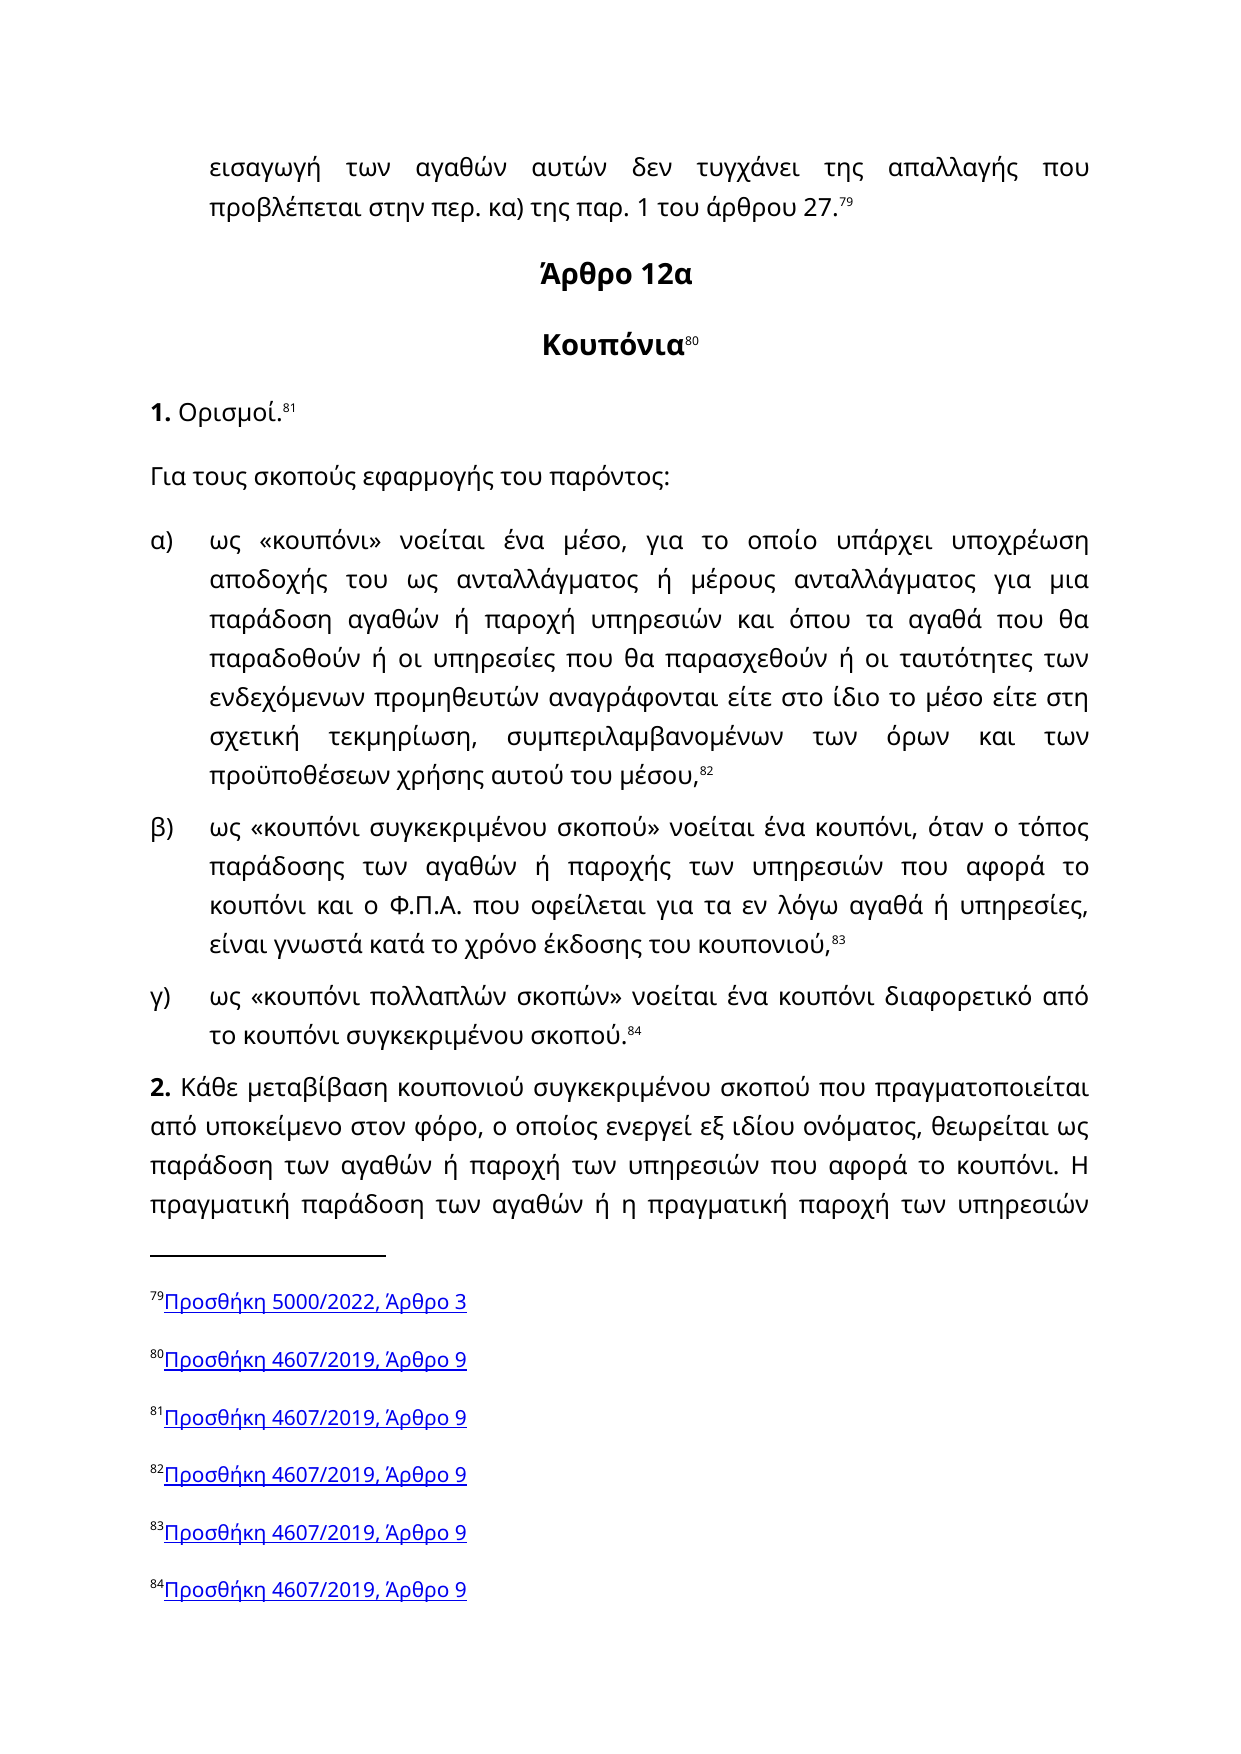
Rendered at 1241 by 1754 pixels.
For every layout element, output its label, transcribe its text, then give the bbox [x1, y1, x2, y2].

list β) ως «κουπόνι συγκεκριμένου σκοπού» νοείται ένα κουπόνι, όταν ο τόπος παράδοσης των αγαθών ή παροχής των υπηρεσιών που αφορά το κουπόνι και ο Φ.Π.Α. που οφείλεται για τα εν λόγω αγαθά ή υπηρεσίες, είναι γνωστά κατά το χρόνο έκδοσης του κουπονιού, [150, 809, 1090, 961]
text 1. Ορισμοί. [150, 394, 1090, 429]
list γ) ως «κουπόνι πολλαπλών σκοπών» νοείται ένα κουπόνι διαφορετικό από το κουπόνι συγκεκριμένου σκοπού. [150, 979, 1090, 1052]
list α) ως «κουπόνι» νοείται ένα μέσο, για το οποίο υπάρχει υποχρέωση αποδοχής του ως ανταλλάγματος ή μέρους ανταλλάγματος για μια παράδοση αγαθών ή παροχή υπηρεσιών και όπου τα αγαθά που θα παραδοθούν ή οι υπηρεσίες που θα παρασχεθούν ή οι ταυτότητες των ενδεχόμενων προμηθευτών αναγράφονται είτε στο ίδιο το μέσο είτε στη σχετική τεκμηρίωση, συμπεριλαμβανομένων των όρων και των προϋποθέσεων χρήσης αυτού του μέσου, [150, 523, 1090, 792]
text 2. Κάθε μεταβίβαση κουπονιού συγκεκριμένου σκοπού που πραγματοποιείται από υποκείμενο στον φόρο, ο οποίος ενεργεί εξ ιδίου ονόματος, θεωρείται ως παράδοση των αγαθών ή παροχή των υπηρεσιών που αφορά το κουπόνι. Η πραγματική παράδοση των αγαθών ή η πραγματική παροχή των υπηρεσιών [150, 1069, 1090, 1221]
text Προσθήκη 5000/2022, Άρθρο 3 [150, 1287, 1090, 1316]
text Προσθήκη 4607/2019, Άρθρο 9 [150, 1403, 1090, 1431]
text Για τους σκοπούς εφαρμογής του παρόντος: [150, 459, 1090, 493]
text Προσθήκη 4607/2019, Άρθρο 9 [150, 1345, 1090, 1373]
text Προσθήκη 4607/2019, Άρθρο 9 [150, 1576, 1090, 1604]
list εισαγωγή των αγαθών αυτών δεν τυγχάνει της απαλλαγής που προβλέπεται στην περ. κα) της παρ. 1 του άρθρου 27. [150, 150, 1090, 223]
subtitle Κουπόνια [150, 324, 1090, 364]
subtitle Άρθρο 12α [150, 253, 1090, 293]
text Προσθήκη 4607/2019, Άρθρο 9 [150, 1460, 1090, 1489]
text Προσθήκη 4607/2019, Άρθρο 9 [150, 1518, 1090, 1546]
